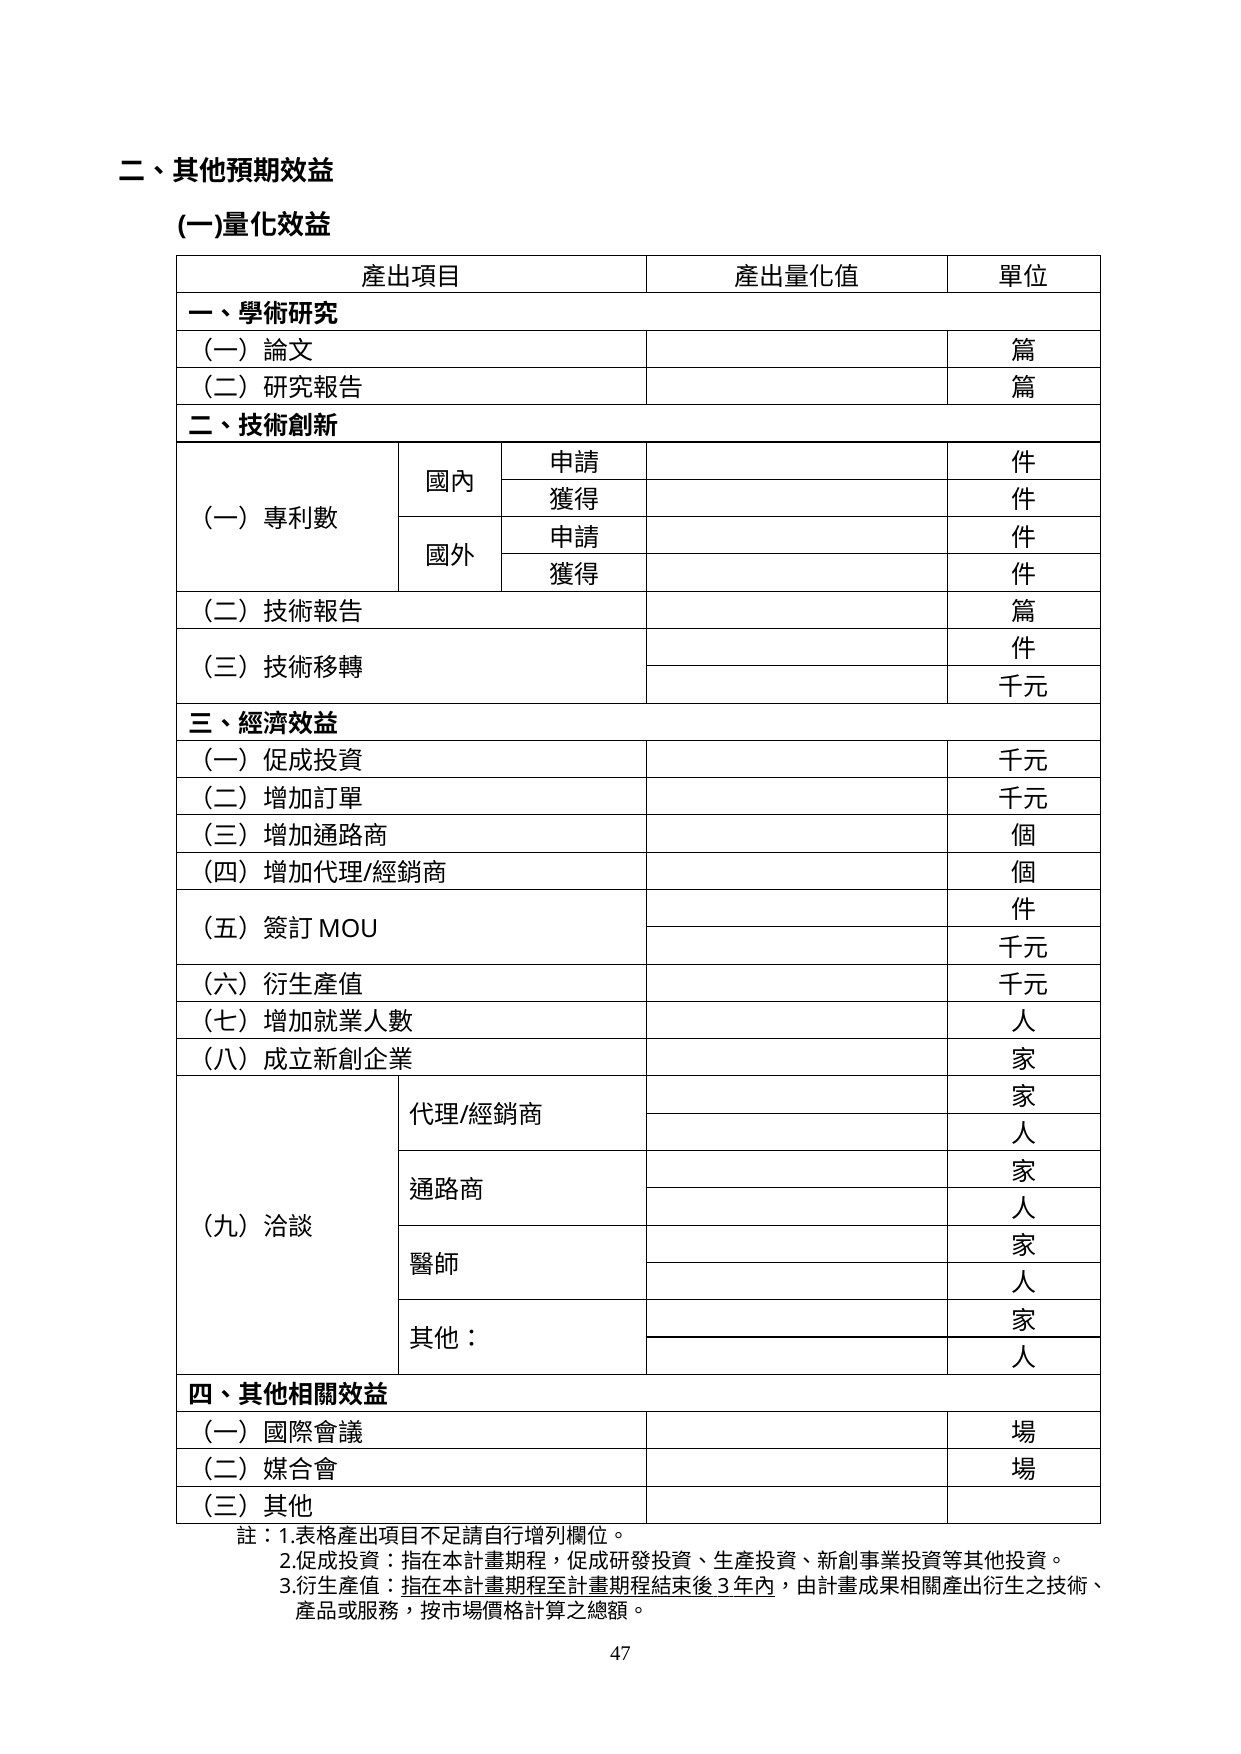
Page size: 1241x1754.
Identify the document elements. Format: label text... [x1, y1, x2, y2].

table_cell （二）增加訂單 [177, 778, 646, 814]
table_cell 家 [948, 1039, 1100, 1075]
text 3.衍生產值：指在本計畫期程至計畫期程結束後3年內，由計畫成果相關產出衍生之技術、產品或服務，按市場價格計算之總額。 [279, 1574, 1122, 1624]
table_cell 千元 [948, 741, 1100, 777]
table_cell （八）成立新創企業 [177, 1039, 646, 1075]
table_cell [647, 1151, 947, 1187]
table_cell 人 [948, 1263, 1100, 1299]
table_cell 家 [948, 1226, 1100, 1262]
table_cell 篇 [948, 368, 1100, 404]
table_cell [647, 629, 947, 665]
table_cell （九）洽談 [177, 1076, 398, 1374]
table_cell [647, 741, 947, 777]
table_cell 場 [948, 1449, 1100, 1486]
table_cell [647, 1076, 947, 1113]
table_cell [647, 1002, 947, 1038]
table_cell [647, 778, 947, 814]
table_cell （二）媒合會 [177, 1449, 646, 1486]
table_cell [647, 517, 947, 553]
table_cell 人 [948, 1188, 1100, 1224]
table_cell [647, 1263, 947, 1299]
table_cell [647, 1114, 947, 1150]
table_header 產出項目 [177, 256, 646, 292]
table_cell （三）增加通路商 [177, 815, 646, 852]
table_cell [647, 1226, 947, 1262]
table_cell 代理/經銷商 [399, 1076, 646, 1150]
table_cell 件 [948, 443, 1100, 479]
table_cell 件 [948, 480, 1100, 516]
table_cell [647, 853, 947, 889]
table_cell 一、學術研究 [177, 293, 1100, 329]
table_cell （二）研究報告 [177, 368, 646, 404]
table_cell 篇 [948, 592, 1100, 628]
table_cell 個 [948, 853, 1100, 889]
table_cell 申請 [502, 517, 646, 553]
table_cell 千元 [948, 927, 1100, 963]
table_cell 件 [948, 890, 1100, 926]
table_cell 篇 [948, 331, 1100, 367]
table_cell 家 [948, 1076, 1100, 1113]
table_cell 件 [948, 554, 1100, 591]
table_cell 四、其他相關效益 [177, 1375, 1100, 1411]
table_cell [647, 666, 947, 702]
table_cell [647, 368, 947, 404]
table_cell [647, 480, 947, 516]
table_cell 家 [948, 1300, 1100, 1336]
table_cell （七）增加就業人數 [177, 1002, 646, 1038]
table_cell 三、經濟效益 [177, 704, 1100, 740]
table_cell （一）國際會議 [177, 1412, 646, 1448]
table_cell [647, 927, 947, 963]
table_cell 申請 [502, 443, 646, 479]
table_cell [647, 965, 947, 1001]
table_cell [647, 1449, 947, 1486]
table_cell [948, 1487, 1100, 1523]
table_cell 獲得 [502, 554, 646, 591]
table_cell 人 [948, 1338, 1100, 1374]
table_cell [647, 592, 947, 628]
table_cell [647, 331, 947, 367]
subtitle 二、其他預期效益 [118, 147, 1122, 188]
table_cell （一）促成投資 [177, 741, 646, 777]
table_cell （二）技術報告 [177, 592, 646, 628]
table_cell 千元 [948, 666, 1100, 702]
table_cell 醫師 [399, 1226, 646, 1299]
table_cell 國外 [399, 517, 501, 591]
table_cell [647, 1487, 947, 1523]
table_cell [647, 1188, 947, 1224]
table_cell 其他： [399, 1300, 646, 1374]
text 註：1.表格產出項目不足請自行增列欄位。 [177, 1524, 1122, 1549]
table_cell [647, 1412, 947, 1448]
table_cell 千元 [948, 778, 1100, 814]
table_cell 國內 [399, 443, 501, 516]
table_cell （三）技術移轉 [177, 629, 646, 702]
table_cell [647, 1300, 947, 1336]
table_cell 獲得 [502, 480, 646, 516]
table_header 單位 [948, 256, 1100, 292]
table_cell 人 [948, 1114, 1100, 1150]
table_cell 二、技術創新 [177, 405, 1100, 441]
table_cell 人 [948, 1002, 1100, 1038]
table_cell （四）增加代理/經銷商 [177, 853, 646, 889]
table_cell 通路商 [399, 1151, 646, 1224]
table_cell （六）衍生產值 [177, 965, 646, 1001]
table_cell 件 [948, 517, 1100, 553]
table_cell （一）論文 [177, 331, 646, 367]
table_cell [647, 443, 947, 479]
table_cell （一）專利數 [177, 443, 398, 591]
table_cell [647, 554, 947, 591]
table_cell 場 [948, 1412, 1100, 1448]
table_cell （三）其他 [177, 1487, 646, 1523]
subtitle (一)量化效益 [118, 201, 1122, 242]
table_cell （五）簽訂MOU [177, 890, 646, 963]
table_cell 件 [948, 629, 1100, 665]
table_cell [647, 815, 947, 852]
table_cell [647, 890, 947, 926]
text 2.促成投資：指在本計畫期程，促成研發投資、生產投資、新創事業投資等其他投資。 [279, 1549, 1122, 1574]
table_cell [647, 1338, 947, 1374]
table_cell 個 [948, 815, 1100, 852]
table_cell 千元 [948, 965, 1100, 1001]
table_header 產出量化值 [647, 256, 947, 292]
table_cell 家 [948, 1151, 1100, 1187]
table_cell [647, 1039, 947, 1075]
